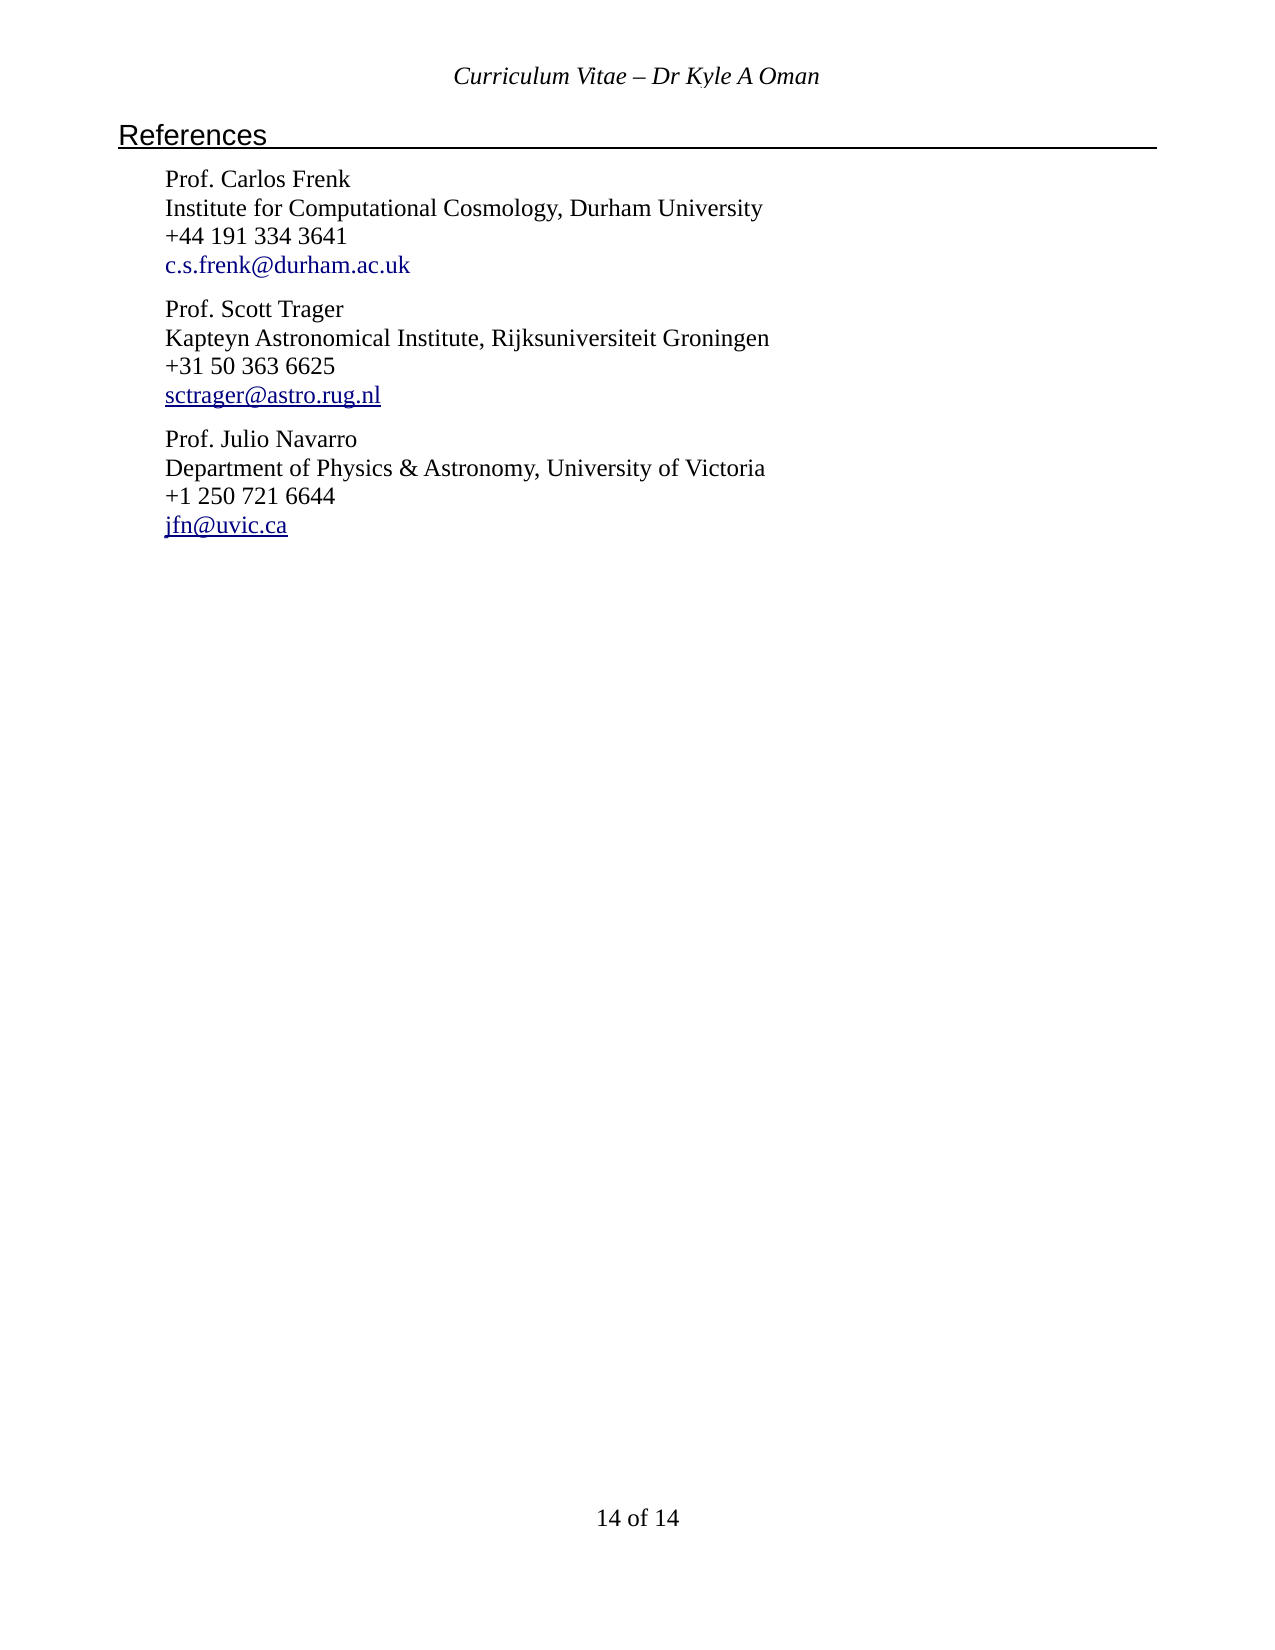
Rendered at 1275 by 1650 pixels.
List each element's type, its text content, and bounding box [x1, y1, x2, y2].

text Prof. Scott Trager Kapteyn Astronomical Institute, Rijksuniversiteit Groningen +31 50 363 6625 sctrager@astro.rug.nl [118, 294, 1157, 409]
text Prof. Carlos Frenk Institute for Computational Cosmology, Durham University +44 191 334 3641 c.s.frenk@durham.ac.uk [118, 164, 1157, 279]
text Prof. Julio Navarro Department of Physics & Astronomy, University of Victoria +1 250 721 6644 jfn@uvic.ca [118, 424, 1157, 539]
subtitle References [118, 118, 1157, 147]
